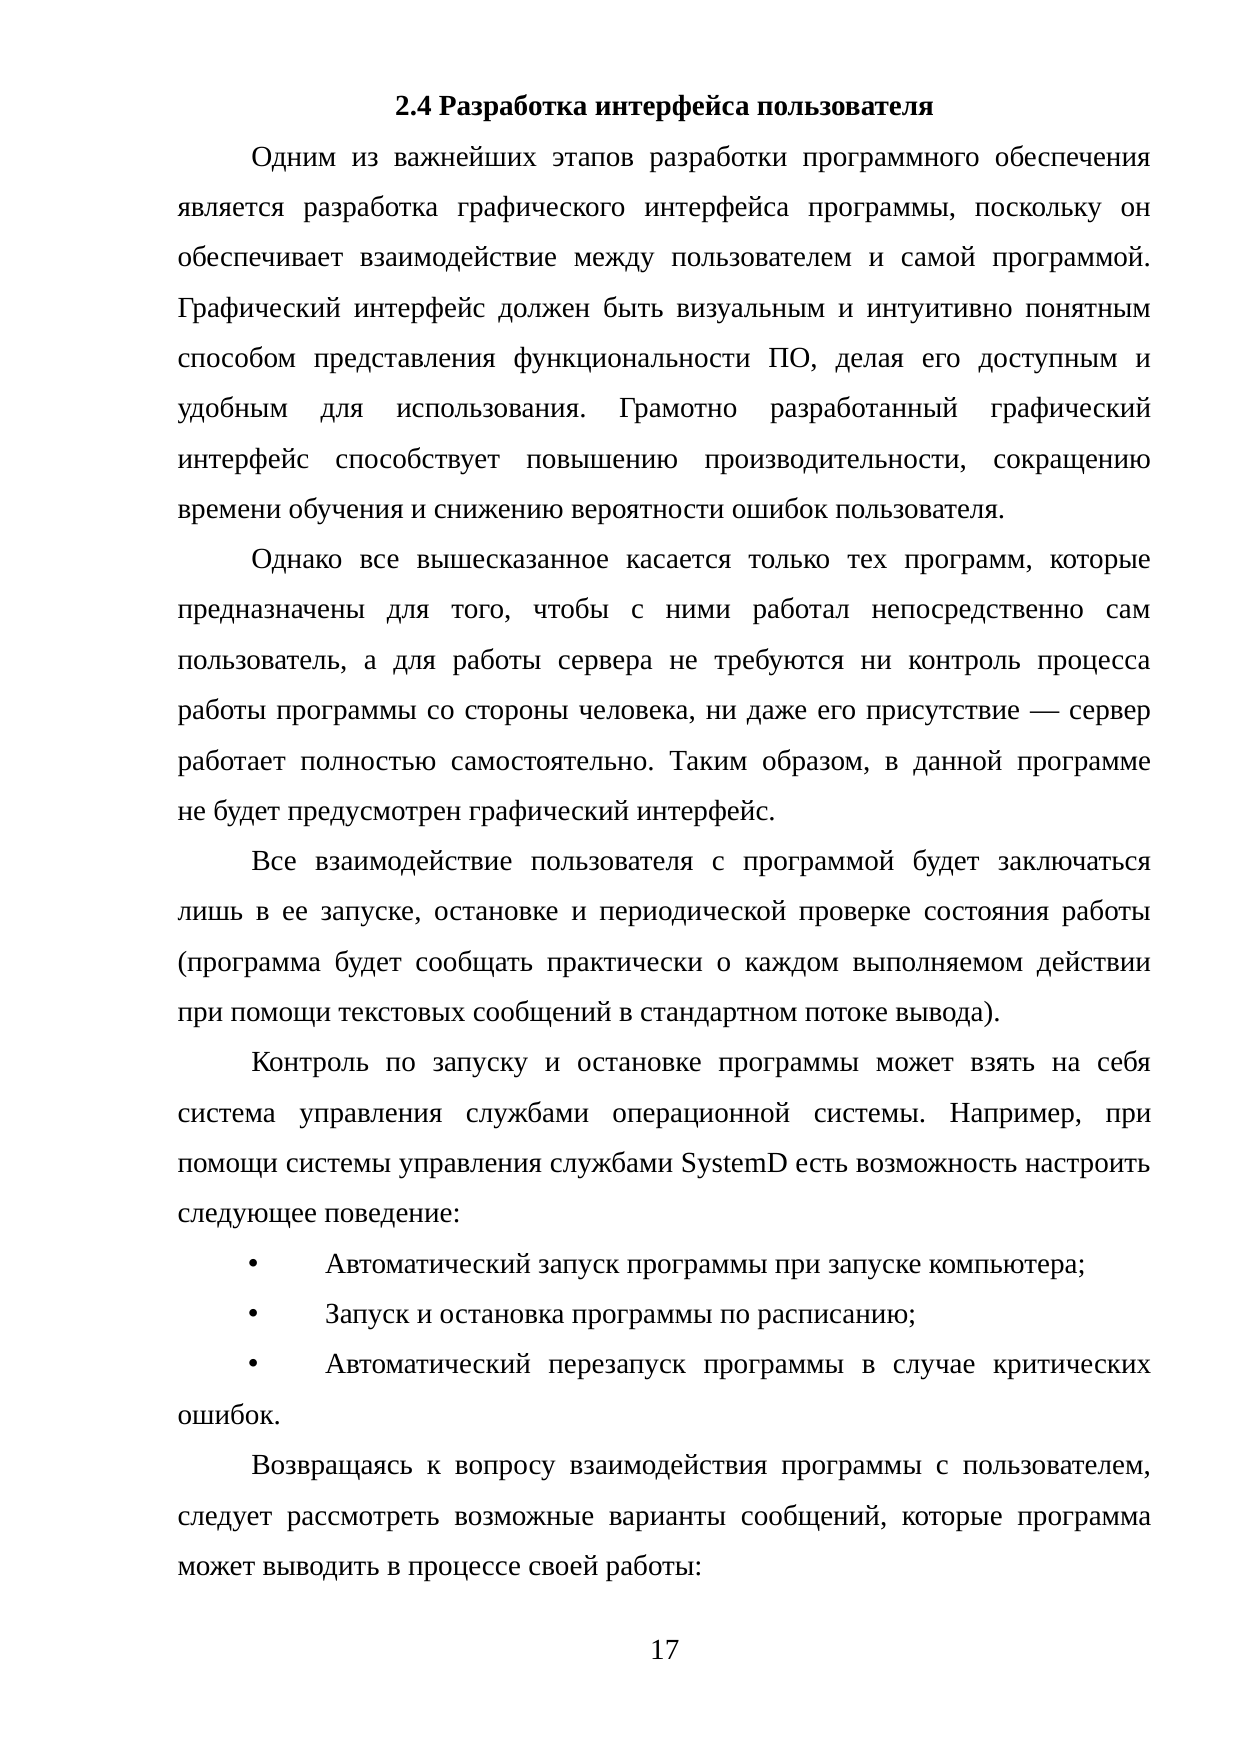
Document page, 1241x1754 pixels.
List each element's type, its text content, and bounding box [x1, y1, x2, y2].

text Однако все вышесказанное касается только тех программ, которые предназначены для того, чтобы с ними работал непосредственно сам пользователь, а для работы сервера не требуются ни контроль процесса работы программы со стороны человека, ни даже его присутствие — сервер работает полностью самостоятельно. Таким образом, в данной программе не будет предусмотрен графический интерфейс. [177, 541, 1152, 826]
text Все взаимодействие пользователя с программой будет заключаться лишь в ее запуске, остановке и периодической проверке состояния работы (программа будет сообщать практически о каждом выполняемом действии при помощи текстовых сообщений в стандартном потоке вывода). [177, 843, 1152, 1028]
text Возвращаясь к вопросу взаимодействия программы с пользователем, следует рассмотреть возможные варианты сообщений, которые программа может выводить в процессе своей работы: [177, 1447, 1152, 1581]
list Автоматический перезапуск программы в случае критических ошибок. [177, 1347, 1152, 1431]
list Запуск и остановка программы по расписанию; [177, 1296, 1152, 1330]
subtitle 2.4 Разработка интерфейса пользователя [177, 88, 1152, 122]
list Автоматический запуск программы при запуске компьютера; [177, 1246, 1152, 1279]
text Контроль по запуску и остановке программы может взять на себя система управления службами операционной системы. Например, при помощи системы управления службами SystemD есть возможность настроить следующее поведение: [177, 1044, 1152, 1229]
text Одним из важнейших этапов разработки программного обеспечения является разработка графического интерфейса программы, поскольку он обеспечивает взаимодействие между пользователем и самой программой. Графический интерфейс должен быть визуальным и интуитивно понятным способом представления функциональности ПО, делая его доступным и удобным для использования. Грамотно разработанный графический интерфейс способствует повышению производительности, сокращению времени обучения и снижению вероятности ошибок пользователя. [177, 139, 1152, 524]
